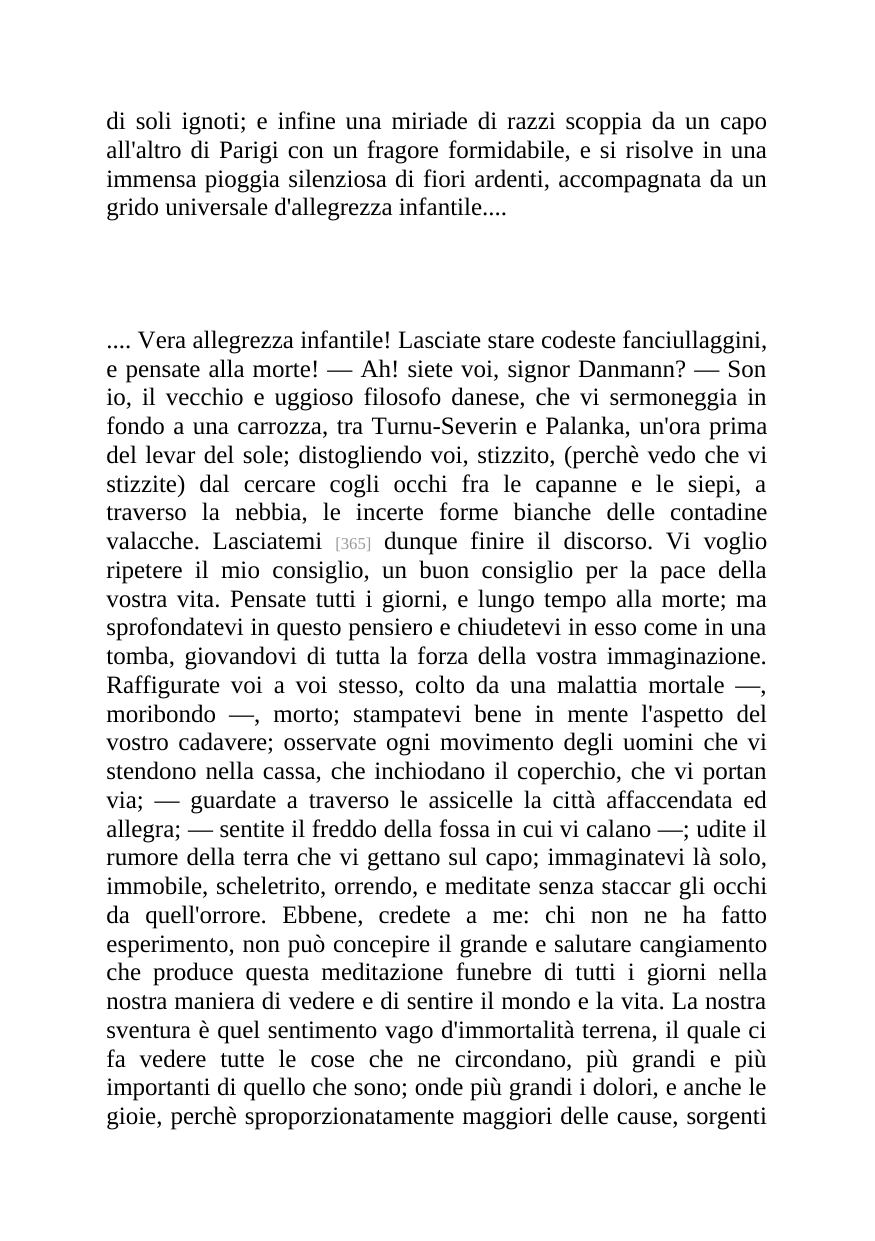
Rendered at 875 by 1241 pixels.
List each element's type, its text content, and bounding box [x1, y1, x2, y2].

text .... Vera allegrezza infantile! Lasciate stare codeste fanciullaggini, e pensate alla morte! — Ah! siete voi, signor Danmann? — Son io, il vecchio e uggioso filosofo danese, che vi sermoneggia in fondo a una carrozza, tra Turnu-Severin e Palanka, un'ora prima del levar del sole; distogliendo voi, stizzito, (perchè vedo che vi stizzite) dal cercare cogli occhi fra le capanne e le siepi, a traverso la nebbia, le incerte forme bianche delle contadine valacche. Lasciatemi [365] dunque finire il discorso. Vi voglio ripetere il mio consiglio, un buon consiglio per la pace della vostra vita. Pensate tutti i giorni, e lungo tempo alla morte; ma sprofondatevi in questo pensiero e chiudetevi in esso come in una tomba, giovandovi di tutta la forza della vostra immaginazione. Raffigurate voi a voi stesso, colto da una malattia mortale —, moribondo —, morto; stampatevi bene in mente l'aspetto del vostro cadavere; osservate ogni movimento degli uomini che vi stendono nella cassa, che inchiodano il coperchio, che vi portan via; — guardate a traverso le assicelle la città affaccendata ed allegra; — sentite il freddo della fossa in cui vi calano —; udite il rumore della terra che vi gettano sul capo; immaginatevi là solo, immobile, scheletrito, orrendo, e meditate senza staccar gli occhi da quell'orrore. Ebbene, credete a me: chi non ne ha fatto esperimento, non può concepire il grande e salutare cangiamento che produce questa meditazione funebre di tutti i giorni nella nostra maniera di vedere e di sentire il mondo e la vita. La nostra sventura è quel sentimento vago d'immortalità terrena, il quale ci fa vedere tutte le cose che ne circondano, più grandi e più importanti di quello che sono; onde più grandi i dolori, e anche le gioie, perchè sproporzionatamente maggiori delle cause, sorgenti [106, 325, 768, 1130]
text di soli ignoti; e infine una miriade di razzi scoppia da un capo all'altro di Parigi con un fragore formidabile, e si risolve in una immensa pioggia silenziosa di fiori ardenti, accompagnata da un grido universale d'allegrezza infantile.... [106, 106, 768, 221]
